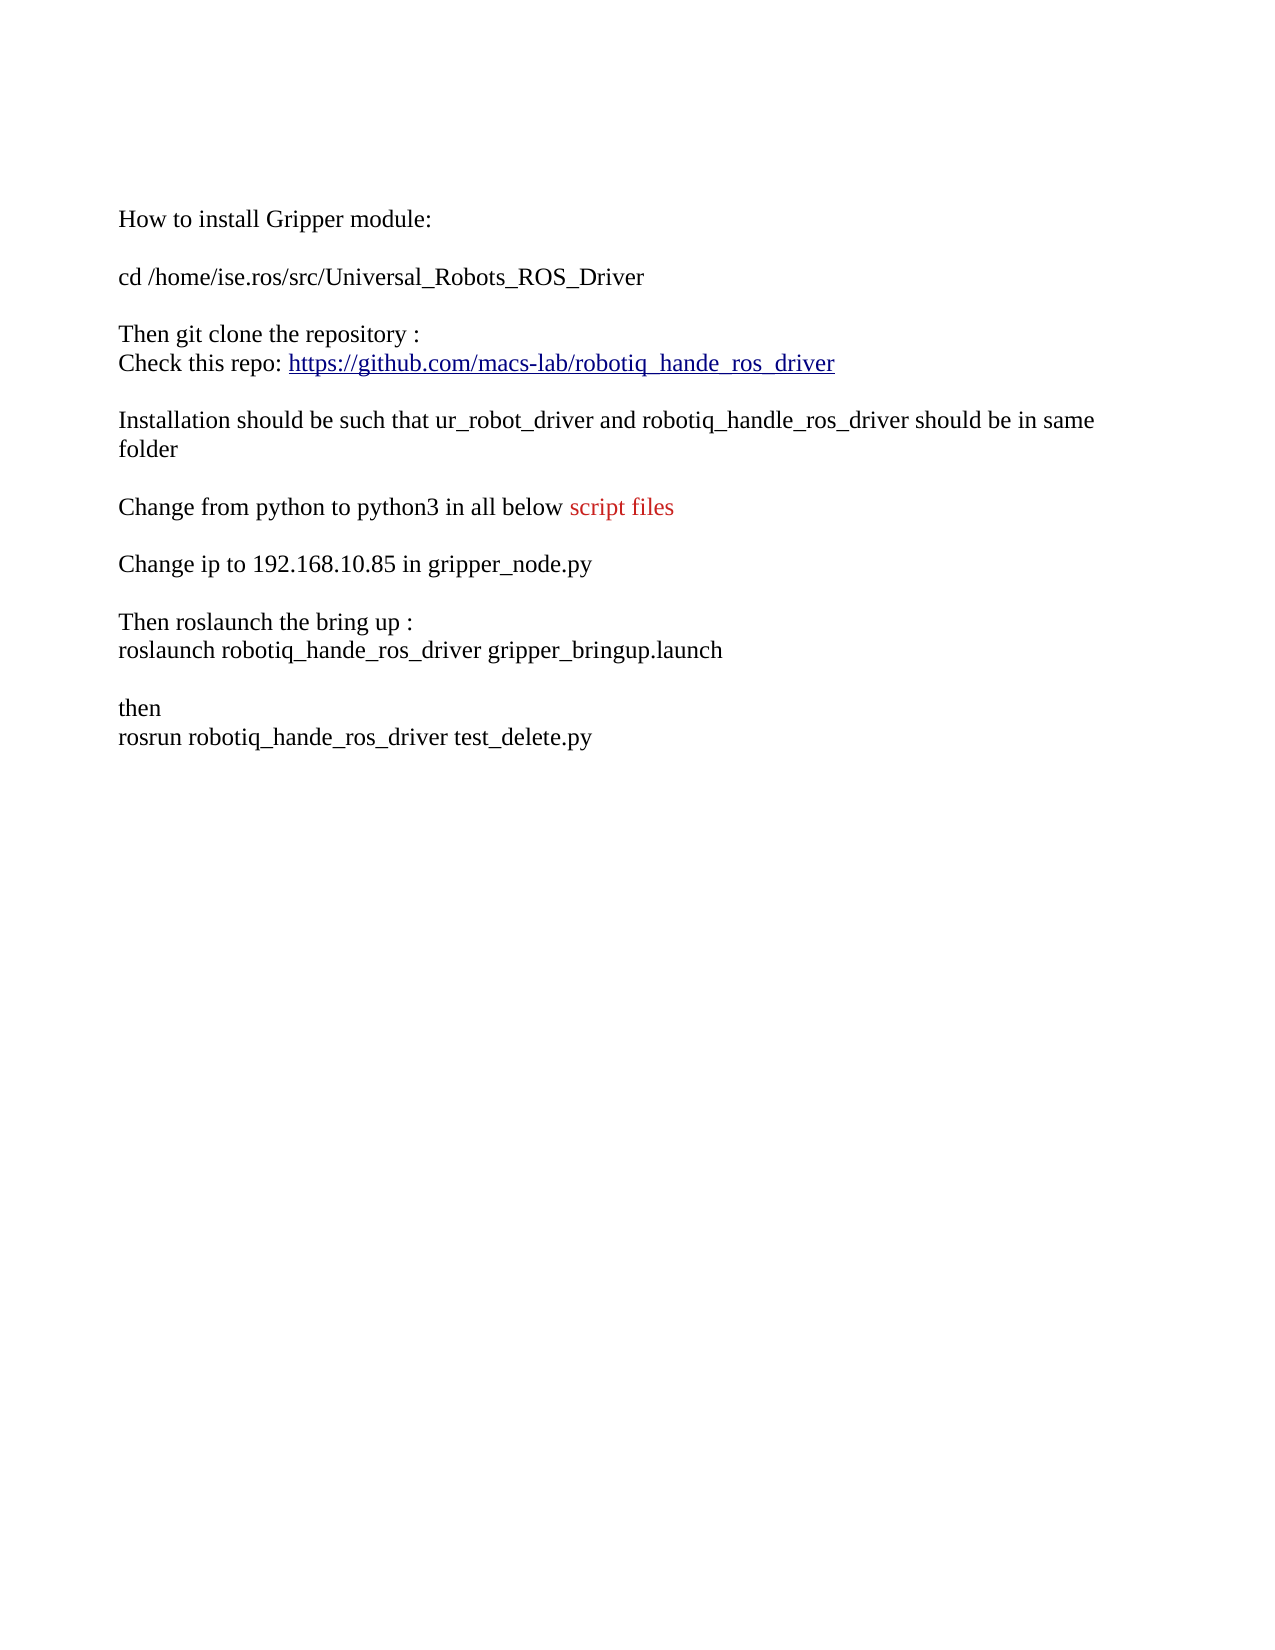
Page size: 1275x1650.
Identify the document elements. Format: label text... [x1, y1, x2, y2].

text cd /home/ise.ros/src/Universal_Robots_ROS_Driver [118, 262, 1157, 291]
text Change from python to python3 in all below script files [118, 492, 1157, 521]
text Then roslaunch the bring up : [118, 607, 1157, 636]
text Change ip to 192.168.10.85 in gripper_node.py [118, 549, 1157, 578]
text Then git clone the repository : [118, 319, 1157, 348]
text roslaunch robotiq_hande_ros_driver gripper_bringup.launch [118, 636, 1157, 664]
text Check this repo: https://github.com/macs-lab/robotiq_hande_ros_driver [118, 348, 1157, 377]
text rosrun robotiq_hande_ros_driver test_delete.py [118, 722, 1157, 751]
text then [118, 693, 1157, 722]
text Installation should be such that ur_robot_driver and robotiq_handle_ros_driver should be in same folder [118, 406, 1157, 463]
text How to install Gripper module: [118, 204, 1157, 233]
